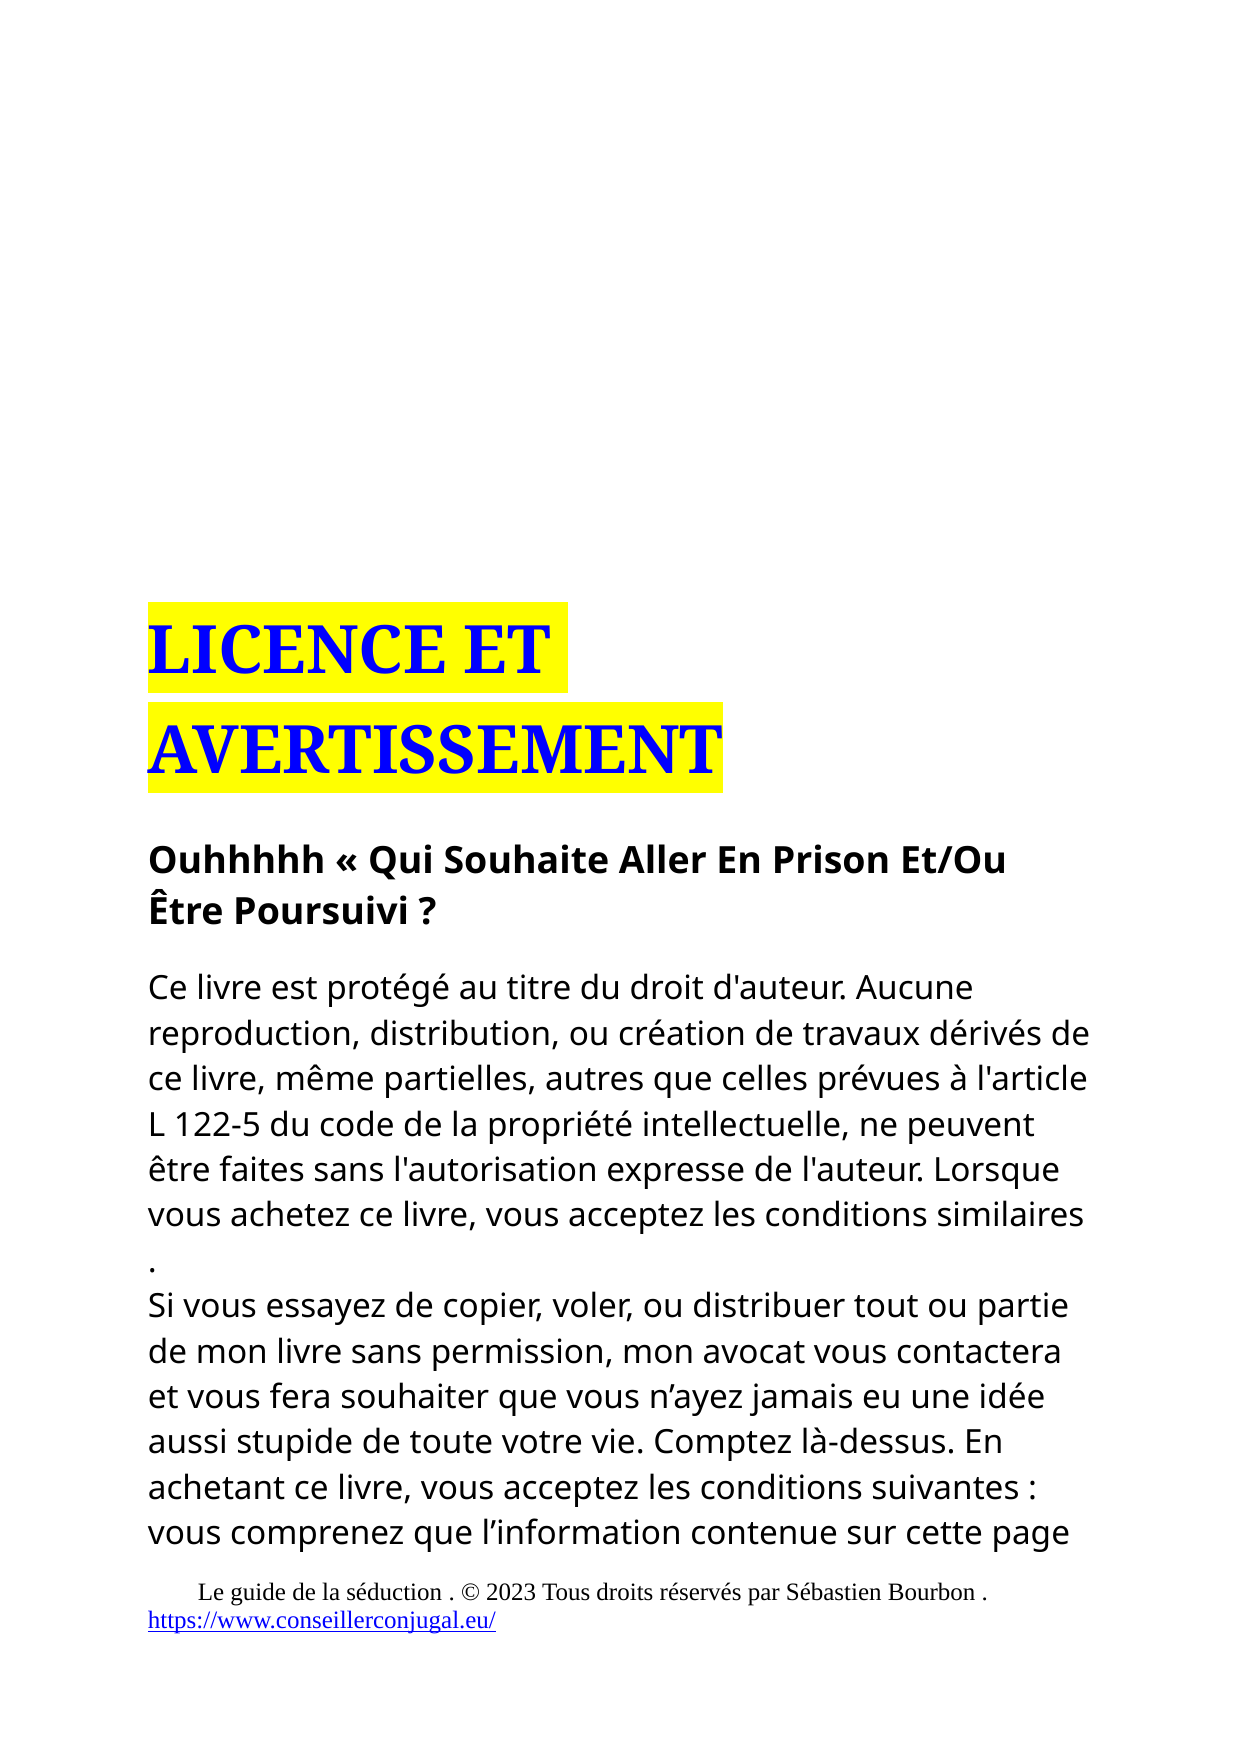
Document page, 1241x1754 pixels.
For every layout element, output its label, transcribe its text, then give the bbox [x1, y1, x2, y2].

text Ouhhhhh « Qui Souhaite Aller En Prison Et/Ou Être Poursuivi ? [148, 833, 1092, 935]
text LICENCE ET AVERTISSEMENT [148, 602, 1092, 793]
text Ce livre est protégé au titre du droit d'auteur. Aucune reproduction, distribution, ou création de travaux dérivés de ce livre, même partielles, autres que celles prévues à l'article L 122-5 du code de la propriété intellectuelle, ne peuvent être faites sans l'autorisation expresse de l'auteur. Lorsque vous achetez ce livre, vous acceptez les conditions similaires . [148, 964, 1092, 1282]
text Si vous essayez de copier, voler, ou distribuer tout ou partie de mon livre sans permission, mon avocat vous contactera et vous fera souhaiter que vous n’ayez jamais eu une idée aussi stupide de toute votre vie. Comptez là-dessus. En achetant ce livre, vous acceptez les conditions suivantes : vous comprenez que l’information contenue sur cette page [148, 1282, 1092, 1554]
